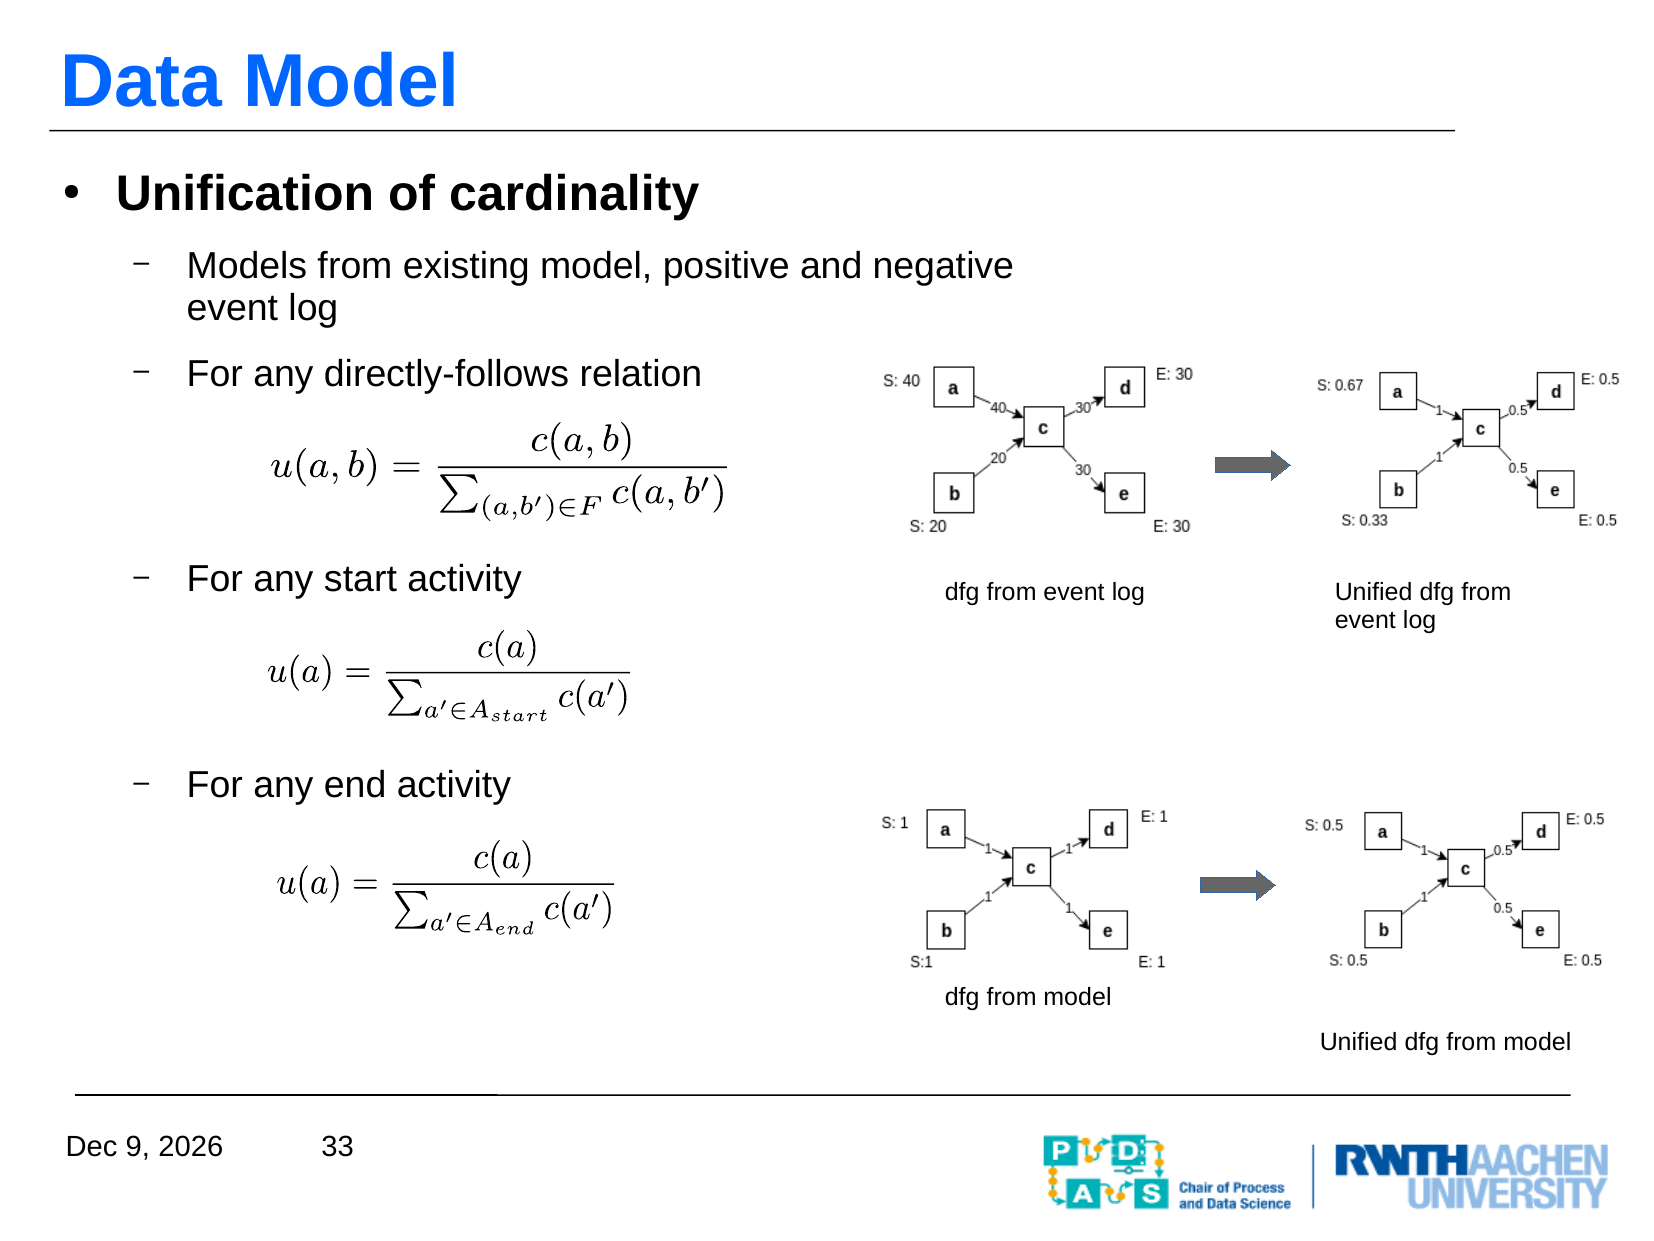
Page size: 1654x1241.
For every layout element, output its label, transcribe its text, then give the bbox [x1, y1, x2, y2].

text_box Unified dfg from model [1305, 1020, 1621, 1091]
text_box [1215, 450, 1291, 481]
text_box Unified dfg from event log [1320, 570, 1591, 641]
list Unification of cardinality Models from existing model, positive and negative event log For any directly-follows relation For any start activity For any end activity [45, 165, 1096, 1021]
picture [874, 360, 1201, 540]
picture [1290, 806, 1611, 973]
text_box [266, 630, 631, 722]
picture [1305, 366, 1626, 533]
title Data Model [60, 30, 1549, 131]
text_box [270, 422, 727, 522]
text_box [276, 840, 615, 935]
text_box [1200, 870, 1276, 901]
text_box dfg from model [930, 975, 1201, 1021]
picture [1005, 1090, 1647, 1241]
picture [870, 803, 1181, 976]
text_box dfg from event log [930, 570, 1201, 616]
